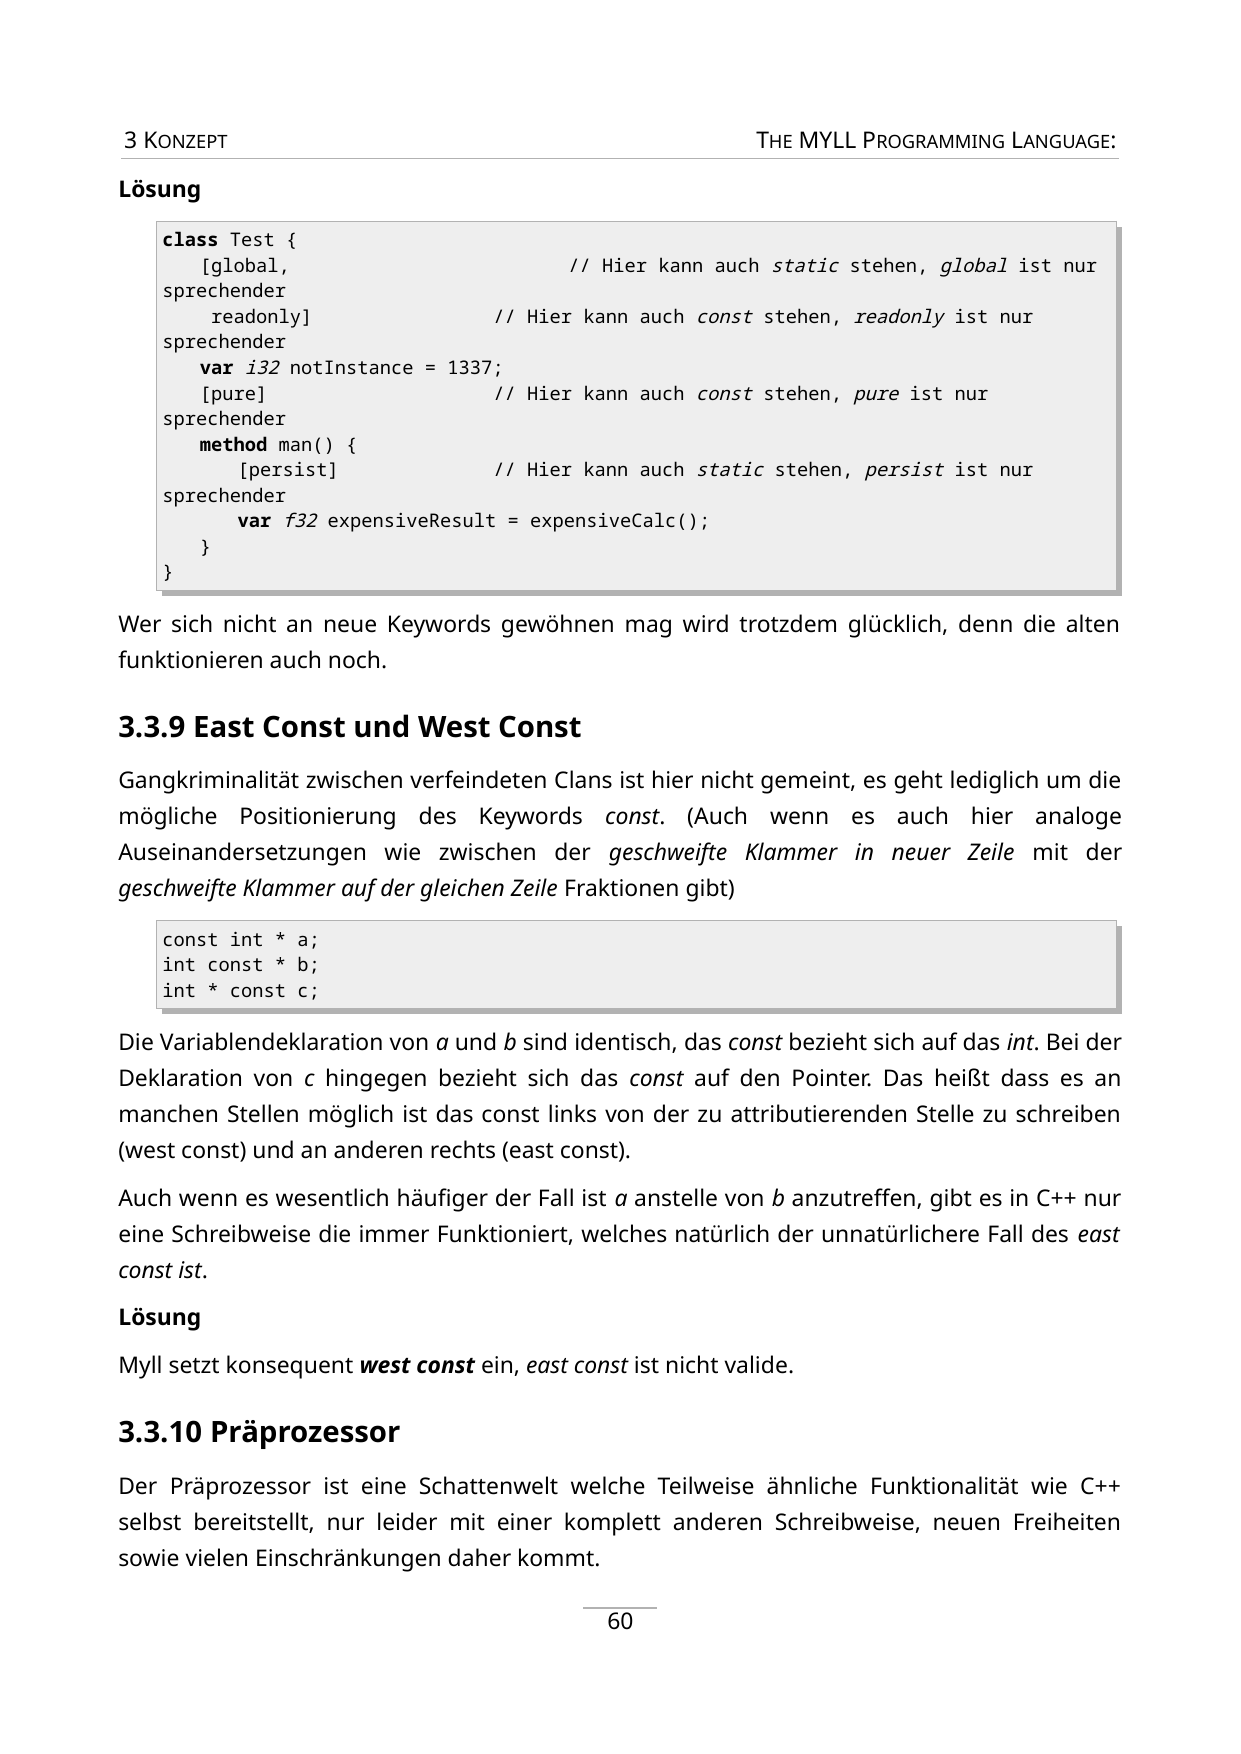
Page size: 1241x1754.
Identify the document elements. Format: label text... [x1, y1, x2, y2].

text Lösung [118, 1301, 1122, 1333]
text Myll setzt konsequent west const ein, east const ist nicht valide. [118, 1349, 1122, 1380]
text class Test { [global, // Hier kann auch static stehen, global ist nur sprechender readonly] // Hier kann auch const stehen, readonly ist nur sprechender var i32 notInstance = 1337; [pure] // Hier kann auch const stehen, pure ist nur sprechender method man() { [persist] // Hier kann auch static stehen, persist ist nur sprechender var f32 expensiveResult = expensiveCalc(); } } [157, 222, 1116, 590]
subtitle Präprozessor [118, 1411, 1122, 1451]
text Wer sich nicht an neue Keywords gewöhnen mag wird trotzdem glücklich, denn die alten funktionieren auch noch. [118, 608, 1122, 675]
text Gangkriminalität zwischen verfeindeten Clans ist hier nicht gemeint, es geht lediglich um die mögliche Positionierung des Keywords const. (Auch wenn es auch hier analoge Auseinandersetzungen wie zwischen der geschweifte Klammer in neuer Zeile mit der geschweifte Klammer auf der gleichen Zeile Fraktionen gibt) [118, 764, 1122, 903]
text Die Variablendeklaration von a und b sind identisch, das const bezieht sich auf das int. Bei der Deklaration von c hingegen bezieht sich das const auf den Pointer. Das heißt dass es an manchen Stellen möglich ist das const links von der zu attributierenden Stelle zu schreiben (west const) und an anderen rechts (east const). [118, 1026, 1122, 1165]
text const int * a; [157, 921, 1116, 945]
text Der Präprozessor ist eine Schattenwelt welche Teilweise ähnliche Funktionalität wie C++ selbst bereitstellt, nur leider mit einer komplett anderen Schreibweise, neuen Freiheiten sowie vielen Einschränkungen daher kommt. [118, 1470, 1122, 1573]
text int * const c; [157, 971, 1116, 1008]
text Auch wenn es wesentlich häufiger der Fall ist a anstelle von b anzutreffen, gibt es in C++ nur eine Schreibweise die immer Funktioniert, welches natürlich der unnatürlichere Fall des east const ist. [118, 1182, 1122, 1285]
text int const * b; [157, 945, 1116, 971]
subtitle East Const und West Const [118, 706, 1122, 746]
text Lösung [118, 173, 1122, 204]
